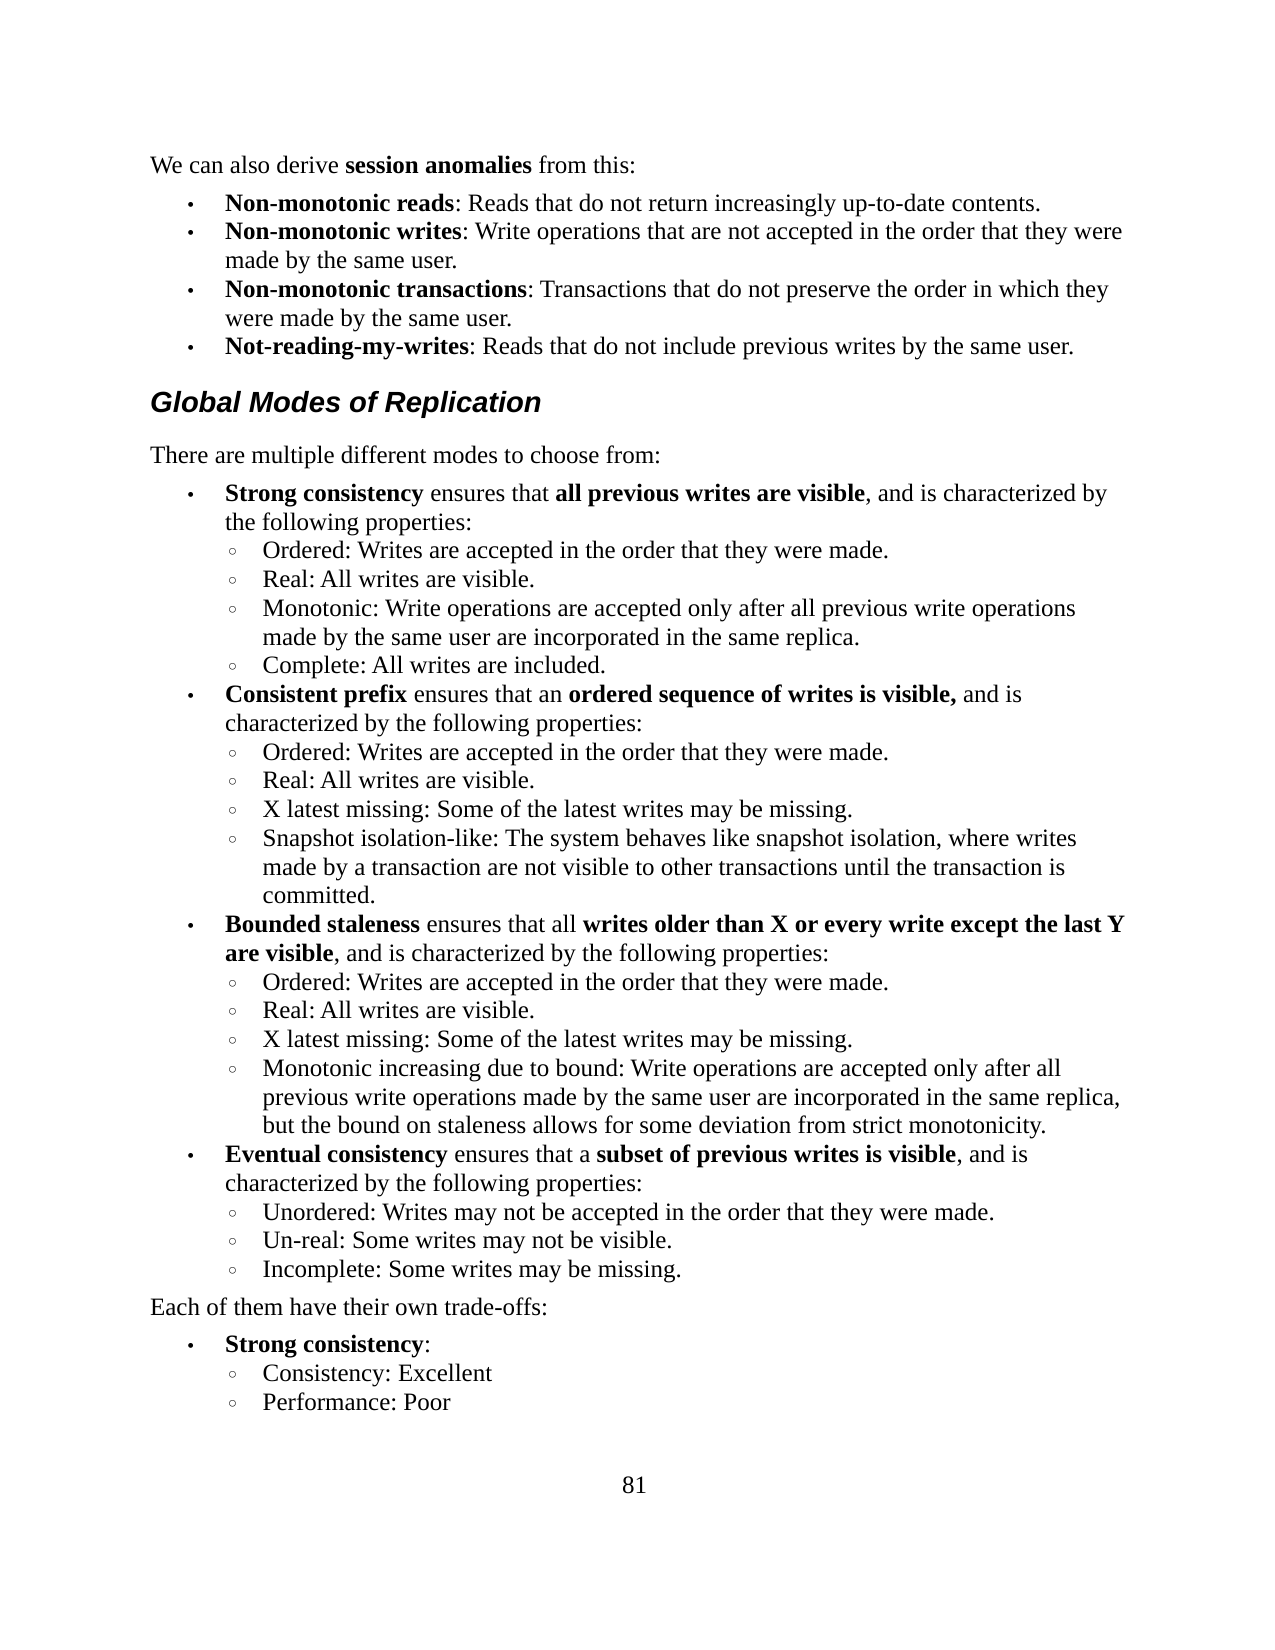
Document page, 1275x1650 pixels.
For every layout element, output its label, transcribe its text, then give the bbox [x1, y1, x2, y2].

list X latest missing: Some of the latest writes may be missing. [225, 794, 1125, 823]
list Non-monotonic reads: Reads that do not return increasingly up-to-date contents. [187, 188, 1125, 216]
subtitle Global Modes of Replication [150, 385, 1125, 419]
list Not-reading-my-writes: Reads that do not include previous writes by the same user. [187, 331, 1125, 360]
list Eventual consistency ensures that a subset of previous writes is visible, and is characterized by the following properties: [187, 1139, 1125, 1197]
list Non-monotonic writes: Write operations that are not accepted in the order that they were made by the same user. [187, 216, 1125, 274]
list Consistency: Excellent [225, 1358, 1125, 1387]
list Real: All writes are visible. [225, 765, 1125, 794]
list Monotonic: Write operations are accepted only after all previous write operations made by the same user are incorporated in the same replica. [225, 593, 1125, 650]
list Incomplete: Some writes may be missing. [225, 1254, 1125, 1283]
list Non-monotonic transactions: Transactions that do not preserve the order in which they were made by the same user. [187, 274, 1125, 331]
list Consistent prefix ensures that an ordered sequence of writes is visible, and is characterized by the following properties: [187, 679, 1125, 737]
list Strong consistency ensures that all previous writes are visible, and is characterized by the following properties: [187, 478, 1125, 535]
list Unordered: Writes may not be accepted in the order that they were made. [225, 1197, 1125, 1225]
text Each of them have their own trade-offs: [150, 1292, 1125, 1321]
list Real: All writes are visible. [225, 564, 1125, 593]
list Bounded staleness ensures that all writes older than X or every write except the last Y are visible, and is characterized by the following properties: [187, 909, 1125, 967]
list Real: All writes are visible. [225, 995, 1125, 1024]
list Strong consistency: [187, 1329, 1125, 1358]
list X latest missing: Some of the latest writes may be missing. [225, 1024, 1125, 1053]
list Ordered: Writes are accepted in the order that they were made. [225, 535, 1125, 564]
list Un-real: Some writes may not be visible. [225, 1225, 1125, 1254]
list Ordered: Writes are accepted in the order that they were made. [225, 967, 1125, 995]
list Snapshot isolation-like: The system behaves like snapshot isolation, where writes made by a transaction are not visible to other transactions until the transaction is committed. [225, 823, 1125, 909]
text There are multiple different modes to choose from: [150, 440, 1125, 469]
text We can also derive session anomalies from this: [150, 150, 1125, 179]
list Performance: Poor [225, 1387, 1125, 1416]
list Complete: All writes are included. [225, 650, 1125, 679]
list Monotonic increasing due to bound: Write operations are accepted only after all previous write operations made by the same user are incorporated in the same replica, but the bound on staleness allows for some deviation from strict monotonicity. [225, 1053, 1125, 1139]
list Ordered: Writes are accepted in the order that they were made. [225, 737, 1125, 765]
